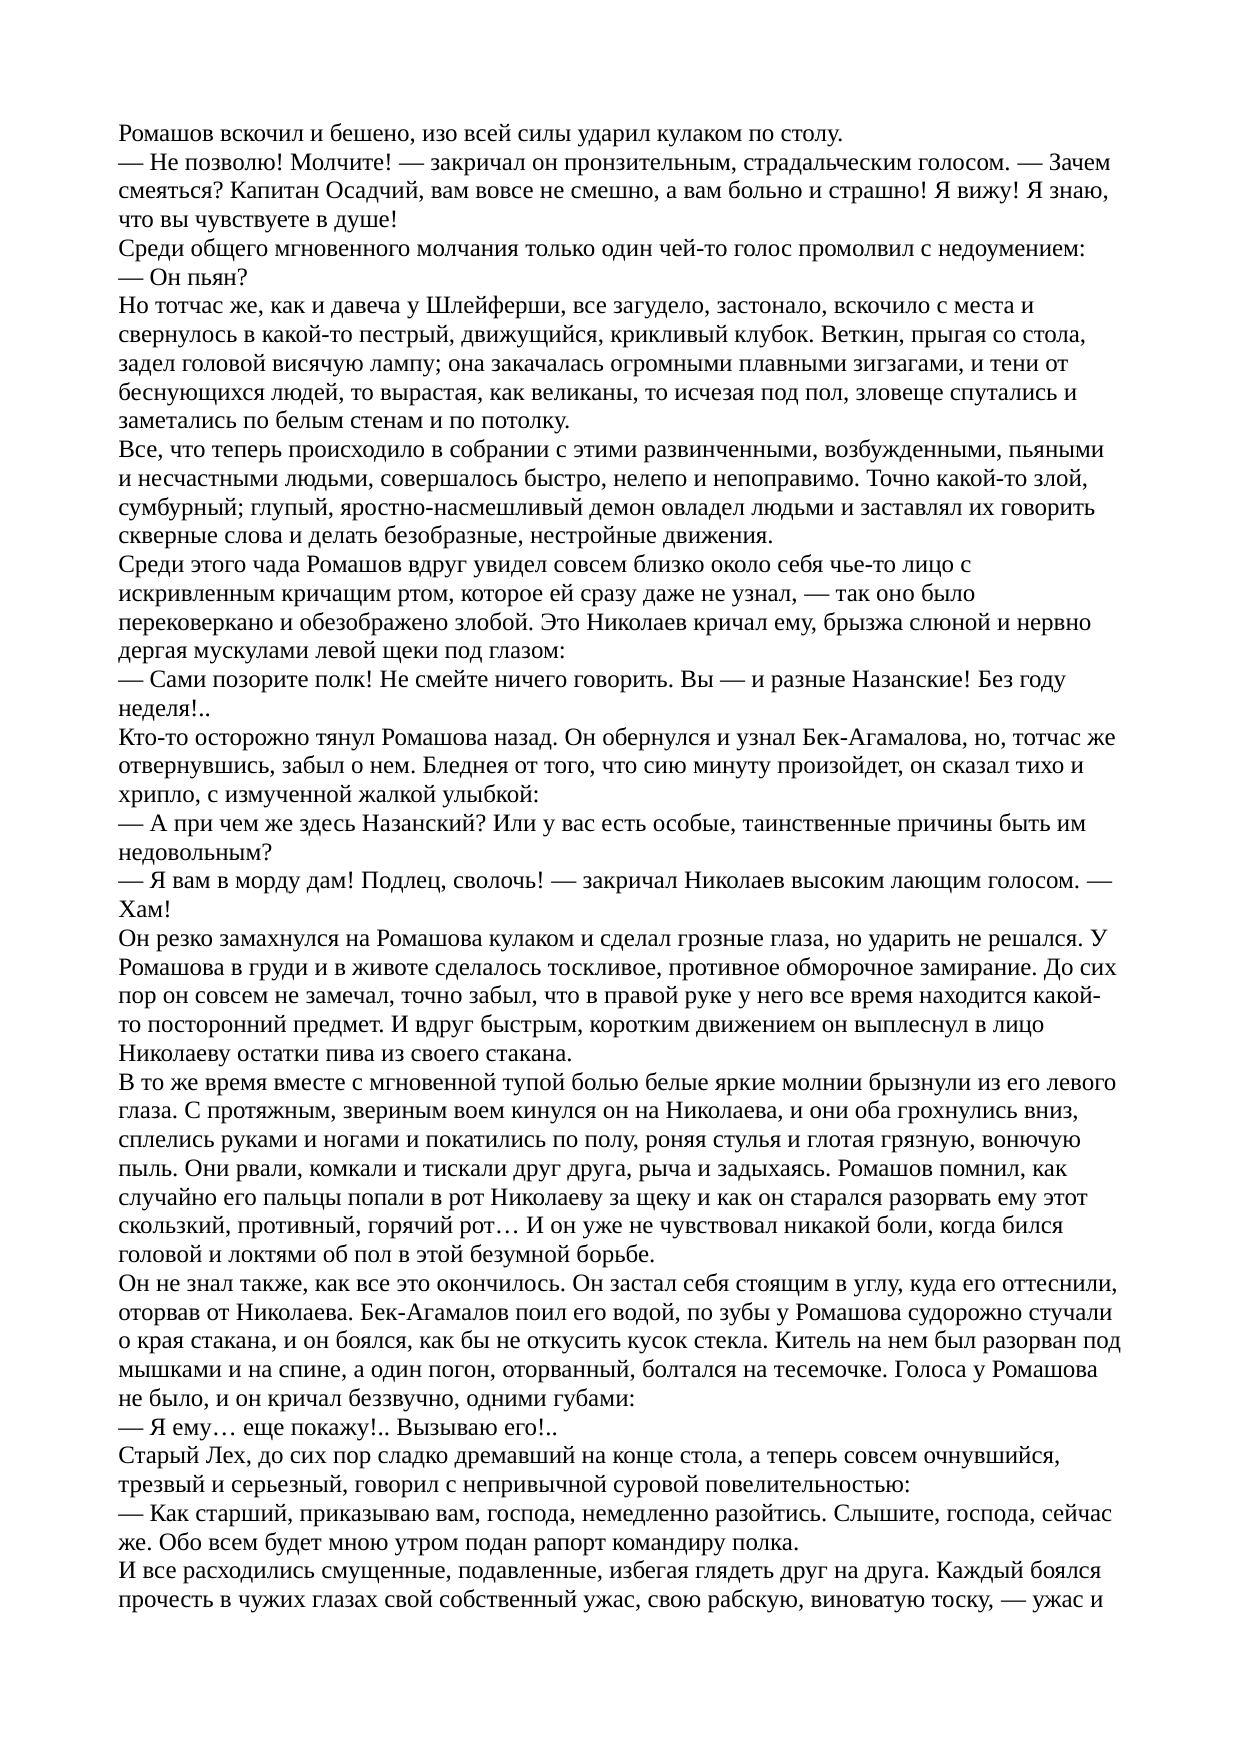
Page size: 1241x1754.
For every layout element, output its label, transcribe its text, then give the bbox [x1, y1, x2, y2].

text — Сами позорите полк! Не смейте ничего говорить. Вы — и разные Назанские! Без году неделя!.. [118, 664, 1122, 722]
text Все, что теперь происходило в собрании с этими развинченными, возбужденными, пьяными и несчастными людьми, совершалось быстро, нелепо и непоправимо. Точно какой-то злой, сумбурный; глупый, яростно-насмешливый демон овладел людьми и заставлял их говорить скверные слова и делать безобразные, нестройные движения. [118, 434, 1122, 549]
text Старый Лех, до сих пор сладко дремавший на конце стола, а теперь совсем очнувшийся, трезвый и серьезный, говорил с непривычной суровой повелительностью: [118, 1441, 1122, 1498]
text И все расходились смущенные, подавленные, избегая глядеть друг на друга. Каждый боялся прочесть в чужих глазах свой собственный ужас, свою рабскую, виноватую тоску, — ужас и [118, 1556, 1122, 1613]
text Но тотчас же, как и давеча у Шлейферши, все загудело, застонало, вскочило с места и свернулось в какой-то пестрый, движущийся, крикливый клубок. Веткин, прыгая со стола, задел головой висячую лампу; она закачалась огромными плавными зигзагами, и тени от беснующихся людей, то вырастая, как великаны, то исчезая под пол, зловеще спутались и заметались по белым стенам и по потолку. [118, 291, 1122, 434]
text — Как старший, приказываю вам, господа, немедленно разойтись. Слышите, господа, сейчас же. Обо всем будет мною утром подан рапорт командиру полка. [118, 1498, 1122, 1556]
text Среди этого чада Ромашов вдруг увидел совсем близко около себя чье-то лицо с искривленным кричащим ртом, которое ей сразу даже не узнал, — так оно было перековеркано и обезображено злобой. Это Николаев кричал ему, брызжа слюной и нервно дергая мускулами левой щеки под глазом: [118, 549, 1122, 664]
text Он не знал также, как все это окончилось. Он застал себя стоящим в углу, куда его оттеснили, оторвав от Николаева. Бек-Агамалов поил его водой, по зубы у Ромашова судорожно стучали о края стакана, и он боялся, как бы не откусить кусок стекла. Китель на нем был разорван под мышками и на спине, а один погон, оторванный, болтался на тесемочке. Голоса у Ромашова не было, и он кричал беззвучно, одними губами: [118, 1268, 1122, 1412]
text Он резко замахнулся на Ромашова кулаком и сделал грозные глаза, но ударить не решался. У Ромашова в груди и в животе сделалось тоскливое, противное обморочное замирание. До сих пор он совсем не замечал, точно забыл, что в правой руке у него все время находится какой-то посторонний предмет. И вдруг быстрым, коротким движением он выплеснул в лицо Николаеву остатки пива из своего стакана. [118, 923, 1122, 1067]
text Среди общего мгновенного молчания только один чей-то голос промолвил с недоумением: [118, 233, 1122, 262]
text В то же время вместе с мгновенной тупой болью белые яркие молнии брызнули из его левого глаза. С протяжным, звериным воем кинулся он на Николаева, и они оба грохнулись вниз, сплелись руками и ногами и покатились по полу, роняя стулья и глотая грязную, вонючую пыль. Они рвали, комкали и тискали друг друга, рыча и задыхаясь. Ромашов помнил, как случайно его пальцы попали в рот Николаеву за щеку и как он старался разорвать ему этот скользкий, противный, горячий рот… И он уже не чувствовал никакой боли, когда бился головой и локтями об пол в этой безумной борьбе. [118, 1067, 1122, 1268]
text — А при чем же здесь Назанский? Или у вас есть особые, таинственные причины быть им недовольным? [118, 808, 1122, 866]
text — Он пьян? [118, 262, 1122, 291]
text Ромашов вскочил и бешено, изо всей силы ударил кулаком по столу. [118, 118, 1122, 147]
text — Не позволю! Молчите! — закричал он пронзительным, страдальческим голосом. — Зачем смеяться? Капитан Осадчий, вам вовсе не смешно, а вам больно и страшно! Я вижу! Я знаю, что вы чувствуете в душе! [118, 147, 1122, 233]
text — Я вам в морду дам! Подлец, сволочь! — закричал Николаев высоким лающим голосом. — Хам! [118, 866, 1122, 923]
text — Я ему… еще покажу!.. Вызываю его!.. [118, 1412, 1122, 1441]
text Кто-то осторожно тянул Ромашова назад. Он обернулся и узнал Бек-Агамалова, но, тотчас же отвернувшись, забыл о нем. Бледнея от того, что сию минуту произойдет, он сказал тихо и хрипло, с измученной жалкой улыбкой: [118, 722, 1122, 808]
